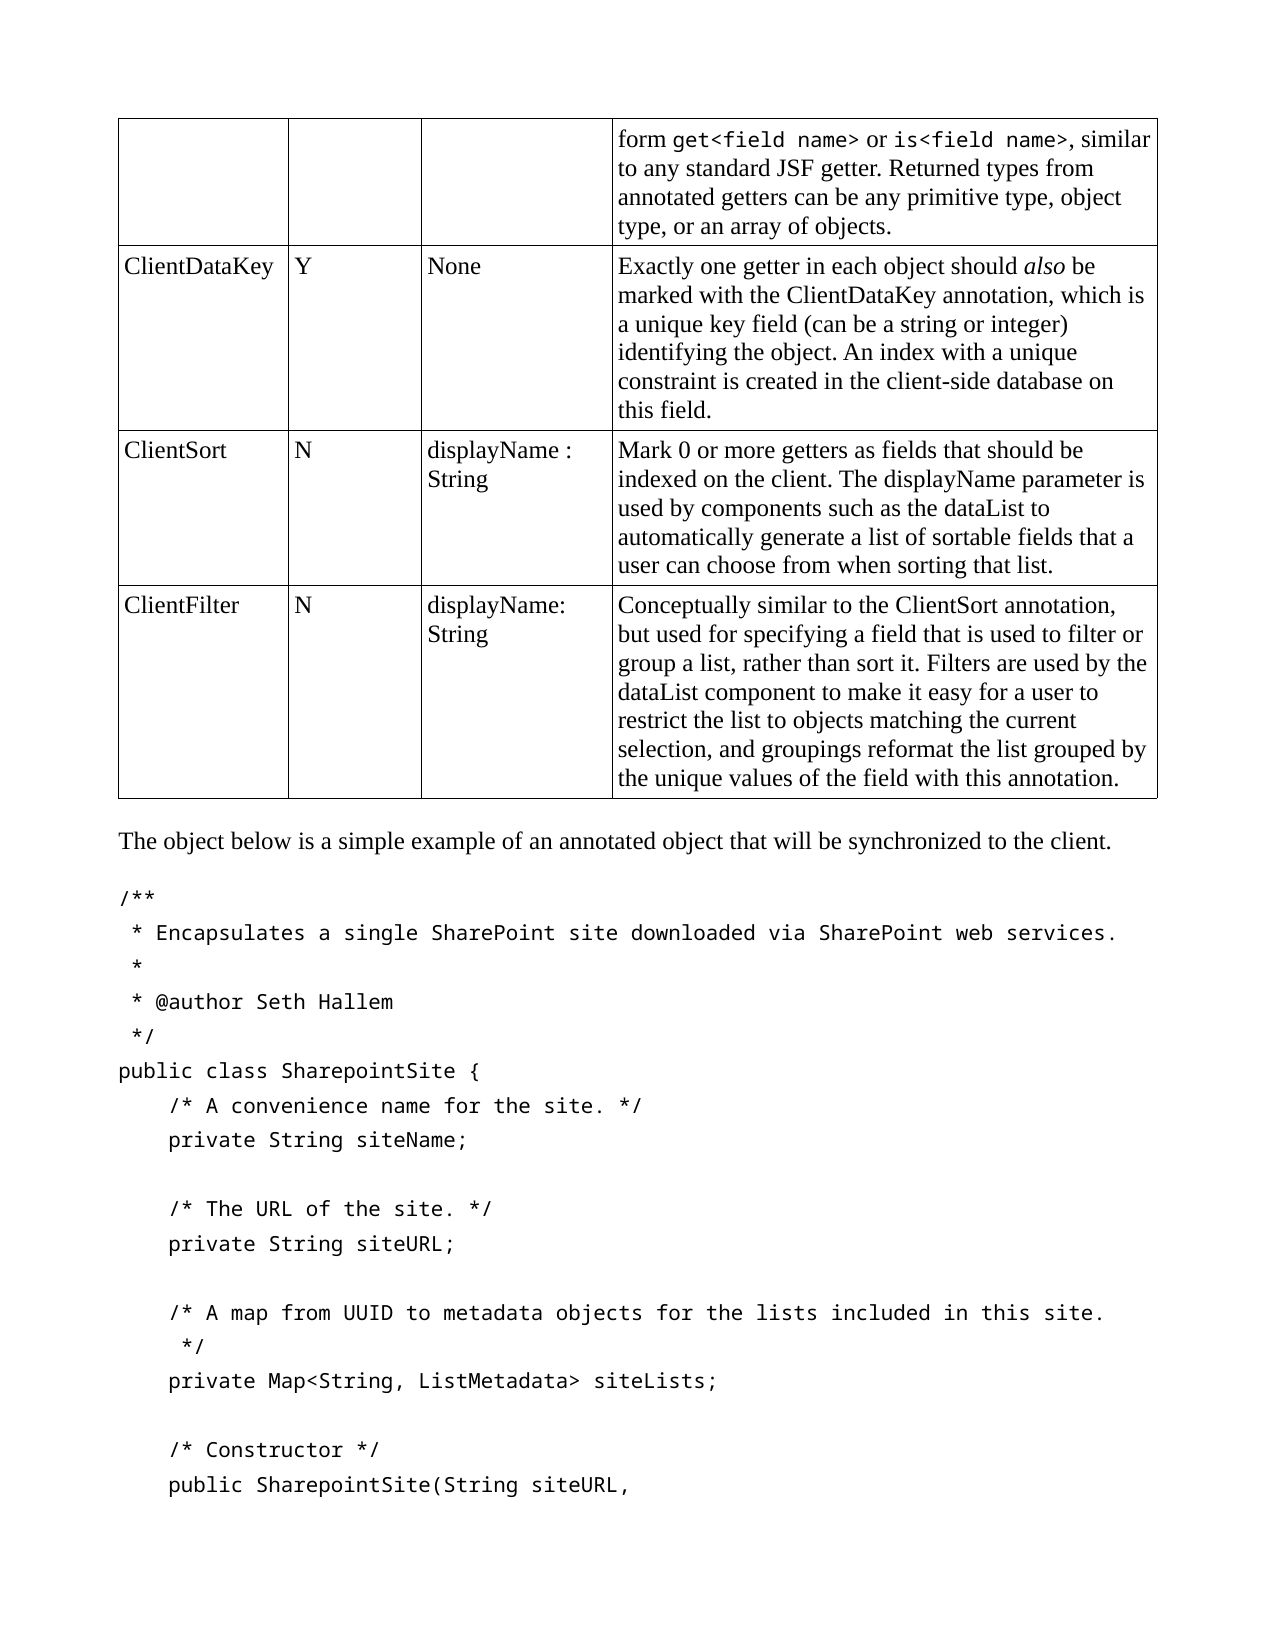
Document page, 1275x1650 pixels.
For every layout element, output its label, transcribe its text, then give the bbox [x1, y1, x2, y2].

table_cell ClientFilter [119, 586, 288, 798]
text /* Constructor */ [118, 1436, 1157, 1464]
table_cell ClientDataKey [119, 246, 288, 429]
text private String siteName; [118, 1125, 1157, 1154]
text */ [118, 1022, 1157, 1050]
text * @author Seth Hallem [118, 987, 1157, 1016]
table_cell None [422, 246, 612, 429]
table_cell displayName : String [422, 431, 612, 585]
text The object below is a simple example of an annotated object that will be synchronized to the client. [118, 826, 1157, 855]
text /** [118, 884, 1157, 912]
text /* A map from UUID to metadata objects for the lists included in this site. [118, 1298, 1157, 1326]
table_cell [119, 119, 288, 245]
table_cell N [289, 586, 421, 798]
table_cell Exactly one getter in each object should also be marked with the ClientDataKey annotation, which is a unique key field (can be a string or integer) identifying the object. An index with a unique constraint is created in the client-side database on this field. [613, 246, 1157, 429]
text /* The URL of the site. */ [118, 1194, 1157, 1223]
text public class SharepointSite { [118, 1056, 1157, 1085]
table_cell Conceptually similar to the ClientSort annotation, but used for specifying a field that is used to filter or group a list, rather than sort it. Filters are used by the dataList component to make it easy for a user to restrict the list to objects matching the current selection, and groupings reformat the list grouped by the unique values of the field with this annotation. [613, 586, 1157, 798]
text /* A convenience name for the site. */ [118, 1091, 1157, 1119]
table_cell N [289, 431, 421, 585]
text */ [118, 1332, 1157, 1361]
table_cell ClientSort [119, 431, 288, 585]
table_cell Mark 0 or more getters as fields that should be indexed on the client. The displayName parameter is used by components such as the dataList to automatically generate a list of sortable fields that a user can choose from when sorting that list. [613, 431, 1157, 585]
text private String siteURL; [118, 1229, 1157, 1257]
text public SharepointSite(String siteURL, [118, 1470, 1157, 1498]
table_cell displayName: String [422, 586, 612, 798]
table_cell form get<field name> or is<field name>, similar to any standard JSF getter. Returned types from annotated getters can be any primitive type, object type, or an array of objects. [613, 119, 1157, 245]
table_cell [289, 119, 421, 245]
text private Map<String, ListMetadata> siteLists; [118, 1367, 1157, 1395]
table_cell Y [289, 246, 421, 429]
table_cell [422, 119, 612, 245]
text * [118, 953, 1157, 981]
text * Encapsulates a single SharePoint site downloaded via SharePoint web services. [118, 918, 1157, 947]
